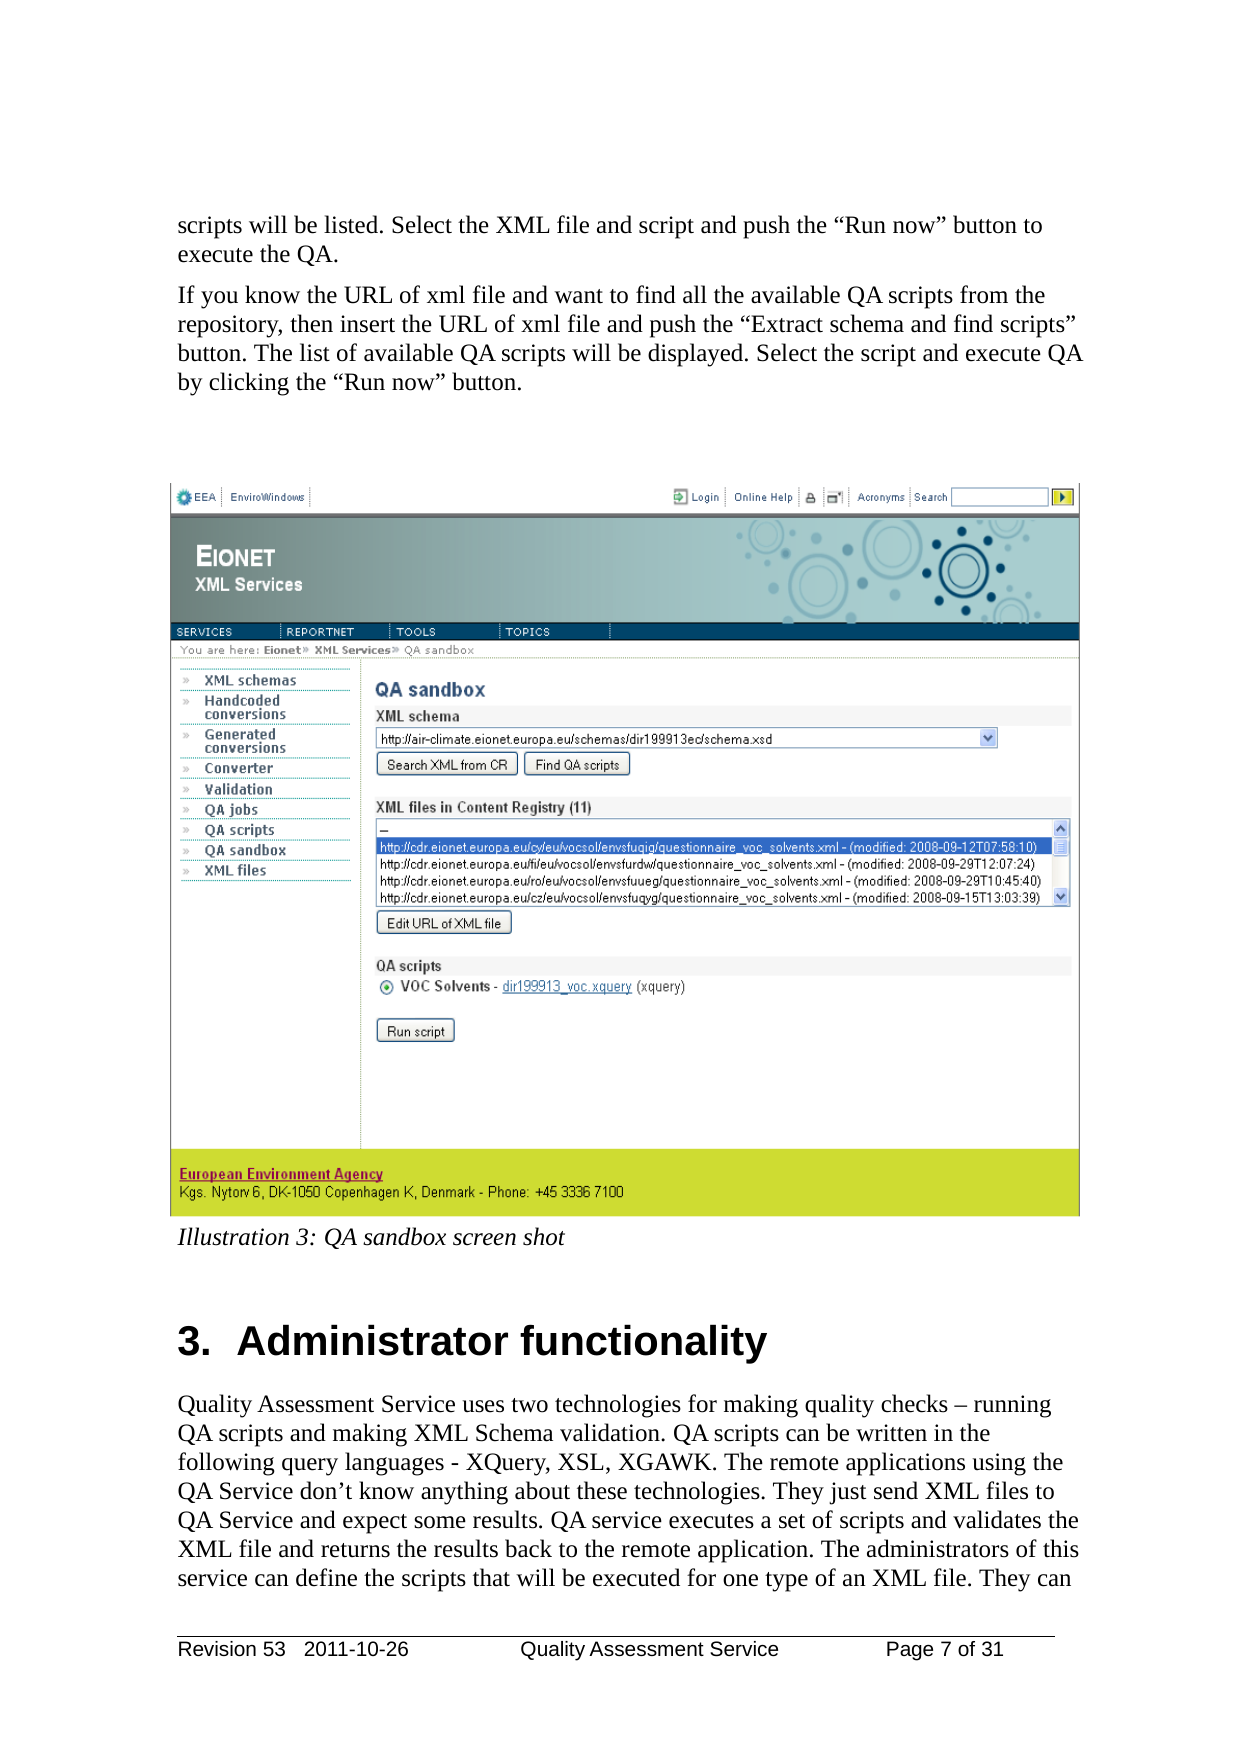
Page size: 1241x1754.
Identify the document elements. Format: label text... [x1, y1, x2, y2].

text Illustration 3: QA sandbox screen shot [177, 461, 1092, 1251]
subtitle Administrator functionality [177, 1316, 1092, 1364]
text If you know the URL of xml file and want to find all the available QA scripts from the repository, then insert the URL of xml file and push the “Extract schema and find scripts” button. The list of available QA scripts will be displayed. Select the script and execute QA by clicking the “Run now” button. [177, 280, 1092, 396]
text Quality Assessment Service uses two technologies for making quality checks – running QA scripts and making XML Schema validation. QA scripts can be written in the following query languages - XQuery, XSL, XGAWK. The remote applications using the QA Service don’t know anything about these technologies. They just send XML files to QA Service and expect some results. QA service executes a set of scripts and validates the XML file and returns the results back to the remote application. The administrators of this service can define the scripts that will be executed for one type of an XML file. They can [177, 1389, 1092, 1592]
text scripts will be listed. Select the XML file and script and push the “Run now” button to execute the QA. [177, 210, 1092, 268]
